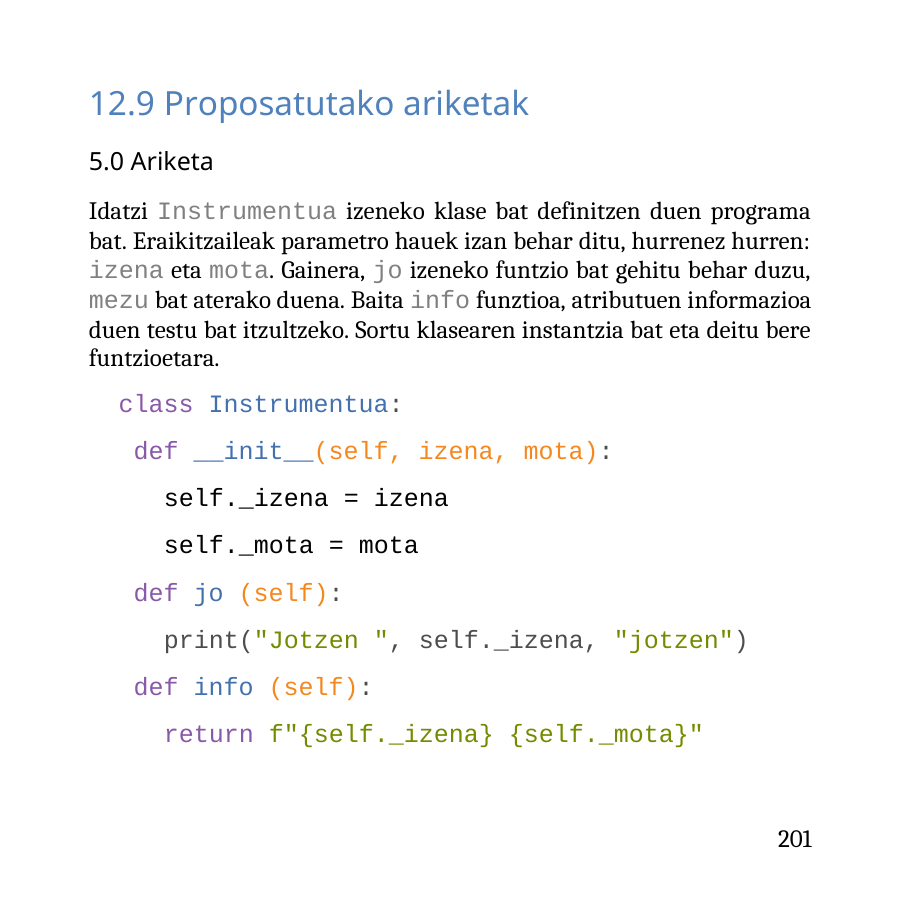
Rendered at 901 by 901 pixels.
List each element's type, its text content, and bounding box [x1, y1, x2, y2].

text Idatzi Instrumentua izeneko klase bat definitzen duen programa bat. Eraikitzaileak parametro hauek izan behar ditu, hurrenez hurren: izena eta mota. Gainera, jo izeneko funtzio bat gehitu behar duzu, mezu bat aterako duena. Baita info funztioa, atributuen informazioa duen testu bat itzultzeko. Sortu klasearen instantzia bat eta deitu bere funtzioetara. [89, 197, 811, 373]
text return f"{self._izena} {self._mota}" [118, 721, 811, 750]
text def __init__(self, izena, mota): [118, 439, 811, 467]
text def info (self): [118, 674, 811, 703]
text class Instrumentua: [118, 392, 811, 420]
subtitle Proposatutako ariketak [89, 80, 811, 125]
text def jo (self): [118, 580, 811, 608]
text 5.0 Ariketa [89, 144, 811, 178]
text self._izena = izena [118, 486, 811, 514]
text self._mota = mota [118, 533, 811, 561]
text print("Jotzen ", self._izena, "jotzen") [118, 627, 811, 656]
